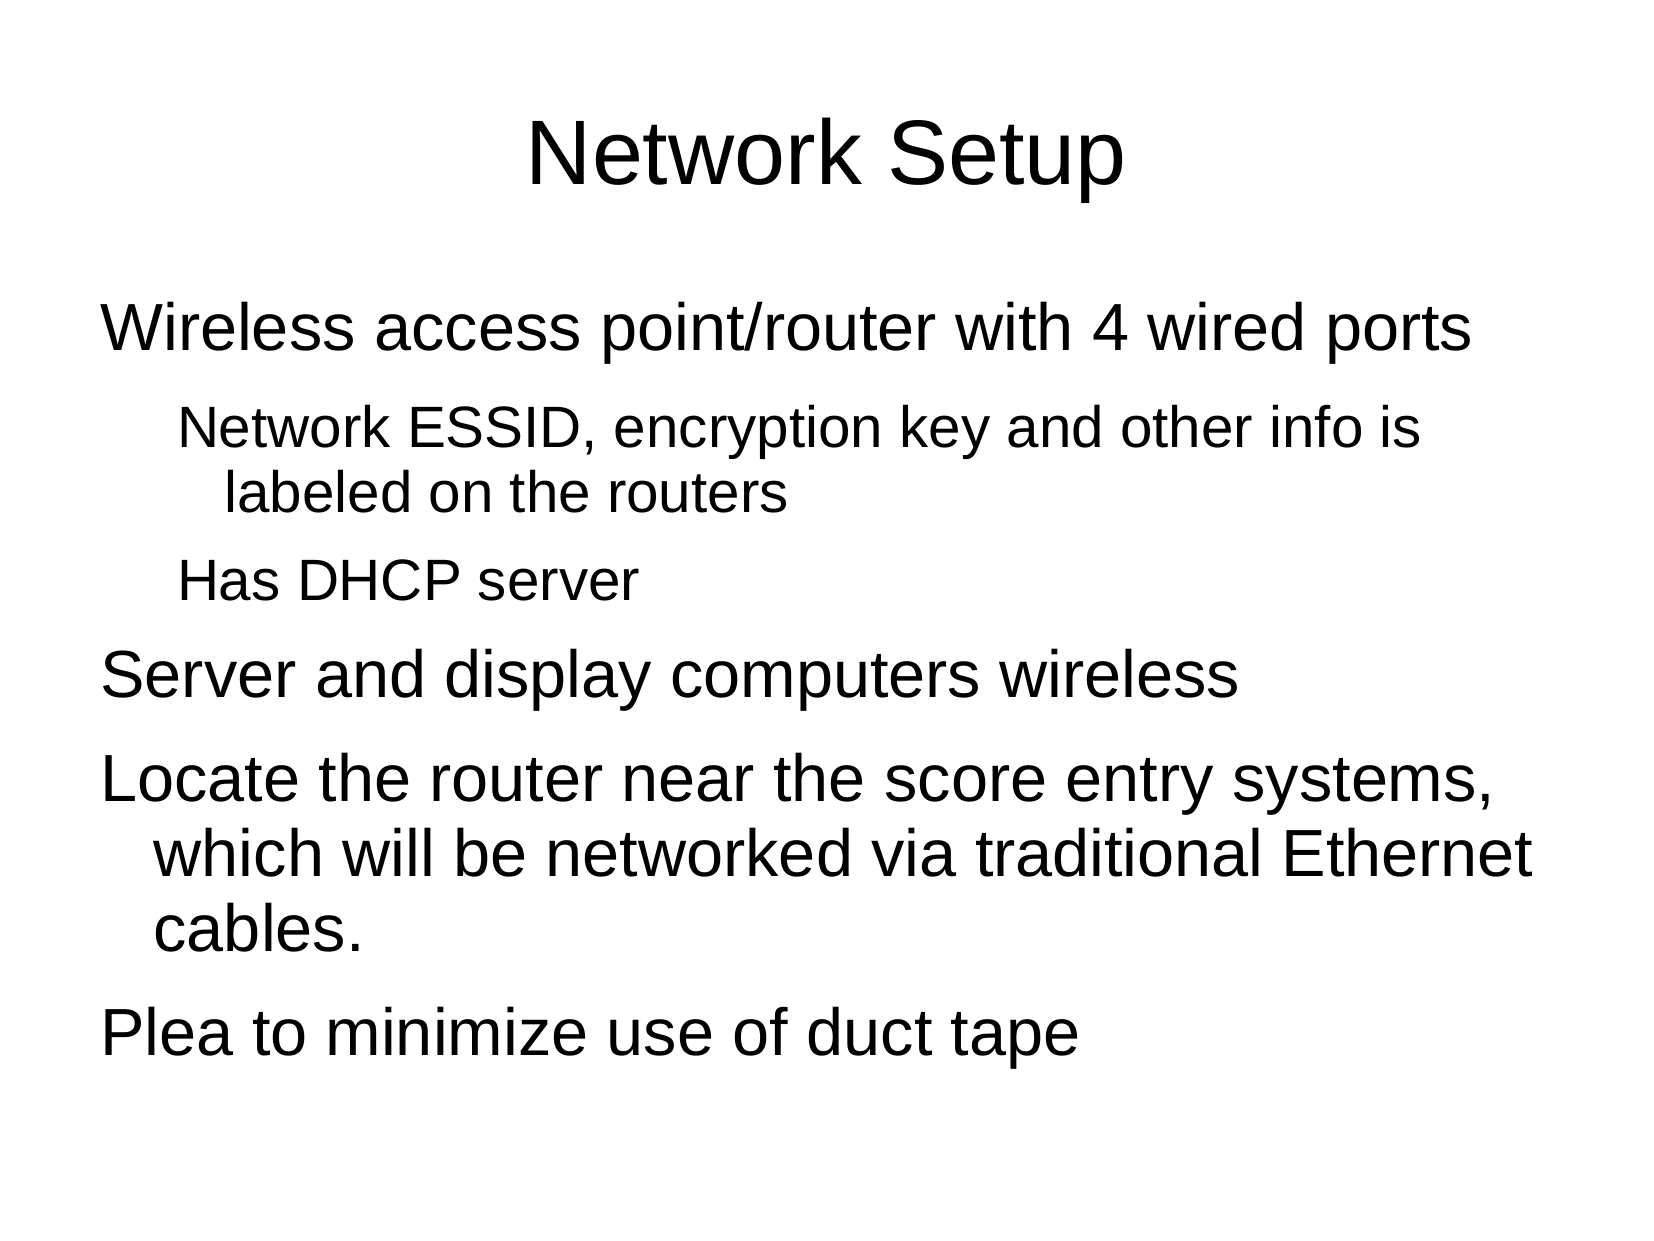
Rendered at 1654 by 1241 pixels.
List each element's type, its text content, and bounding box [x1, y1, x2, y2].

list Wireless access point/router with 4 wired ports Network ESSID, encryption key and other info is labeled on the routers Has DHCP server Server and display computers wireless Locate the router near the score entry systems, which will be networked via traditional Ethernet cables. Plea to minimize use of duct tape [82, 290, 1571, 1109]
title Network Setup [82, 49, 1571, 257]
